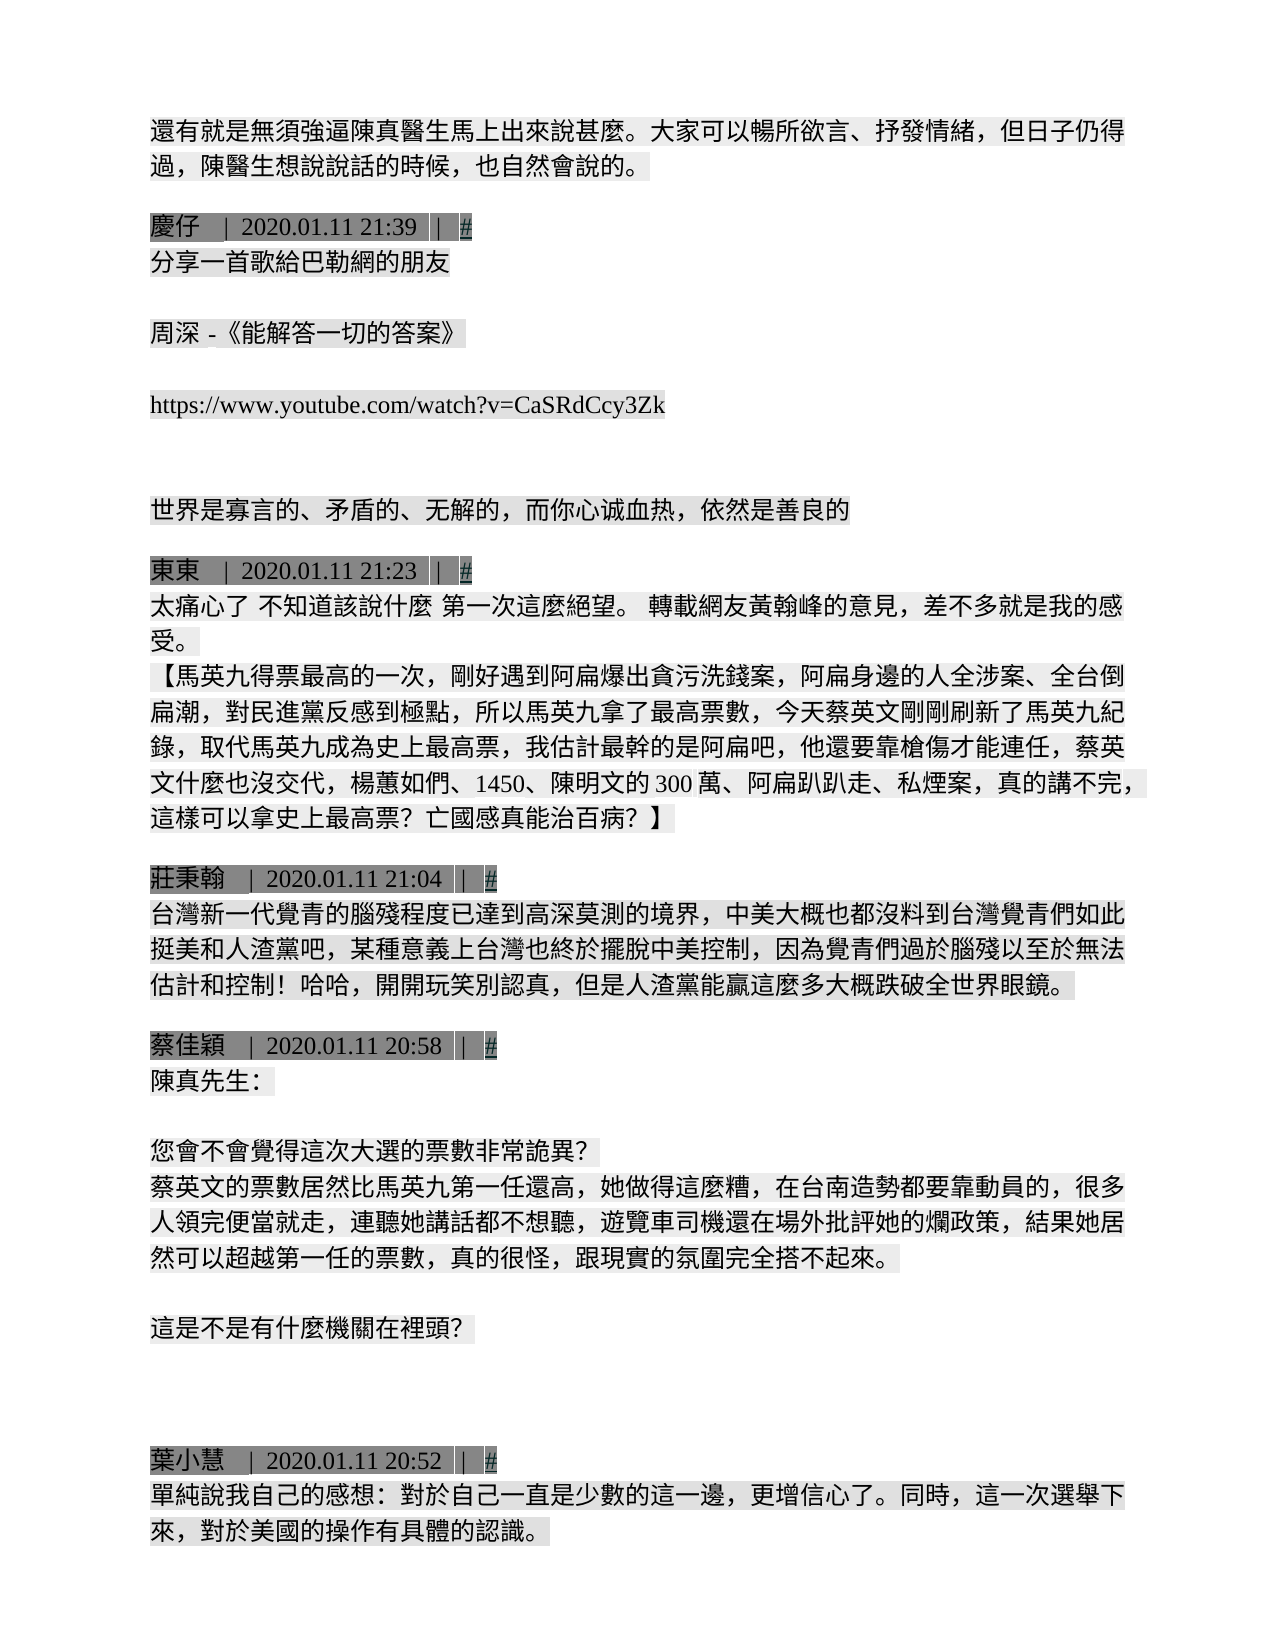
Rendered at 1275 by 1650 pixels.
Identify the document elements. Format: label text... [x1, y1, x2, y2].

text 台灣新一代覺青的腦殘程度已達到高深莫測的境界，中美大概也都沒料到台灣覺青們如此挺美和人渣黨吧，某種意義上台灣也終於擺脫中美控制，因為覺青們過於腦殘以至於無法估計和控制！哈哈，開開玩笑別認真，但是人渣黨能贏這麼多大概跌破全世界眼鏡。 [150, 894, 1125, 1000]
text 莊秉翰 | 2020.01.11 21:04 | # [150, 858, 1125, 894]
text 東東 | 2020.01.11 21:23 | # [150, 550, 1125, 585]
text 蔡佳穎 | 2020.01.11 20:58 | # [150, 1025, 1125, 1060]
text --- 還有就是無須強逼陳真醫生馬上出來說甚麼。大家可以暢所欲言、抒發情緒，但日子仍得過，陳醫生想說說話的時候，也自然會說的。 [150, 75, 1125, 181]
text 單純說我自己的感想：對於自己一直是少數的這一邊，更增信心了。同時，這一次選舉下來，對於美國的操作有具體的認識。 [150, 1475, 1125, 1546]
text 慶仔 | 2020.01.11 21:39 | # [150, 206, 1125, 242]
text 分享一首歌給巴勒網的朋友 周深 -《能解答一切的答案》 https://www.youtube.com/watch?v=CaSRdCcy3Zk 世界是寡言的、矛盾的、无解的，而你心诚血热，依然是善良的 [150, 242, 1125, 525]
text 太痛心了 不知道該說什麼 第一次這麼絕望。 轉載網友黃翰峰的意見，差不多就是我的感受。 【馬英九得票最高的一次，剛好遇到阿扁爆出貪污洗錢案，阿扁身邊的人全涉案、全台倒扁潮，對民進黨反感到極點，所以馬英九拿了最高票數，今天蔡英文剛剛刷新了馬英九紀錄，取代馬英九成為史上最高票，我估計最幹的是阿扁吧，他還要靠槍傷才能連任，蔡英文什麼也沒交代，楊蕙如們、1450、陳明文的300萬、阿扁趴趴走、私煙案，真的講不完，這樣可以拿史上最高票？亡國感真能治百病？】 [150, 585, 1125, 833]
text 陳真先生： 您會不會覺得這次大選的票數非常詭異？ 蔡英文的票數居然比馬英九第一任還高，她做得這麼糟，在台南造勢都要靠動員的，很多人領完便當就走，連聽她講話都不想聽，遊覽車司機還在場外批評她的爛政策，結果她居然可以超越第一任的票數，真的很怪，跟現實的氛圍完全搭不起來。 這是不是有什麼機關在裡頭？ [150, 1060, 1125, 1414]
text 葉小慧 | 2020.01.11 20:52 | # [150, 1439, 1125, 1475]
